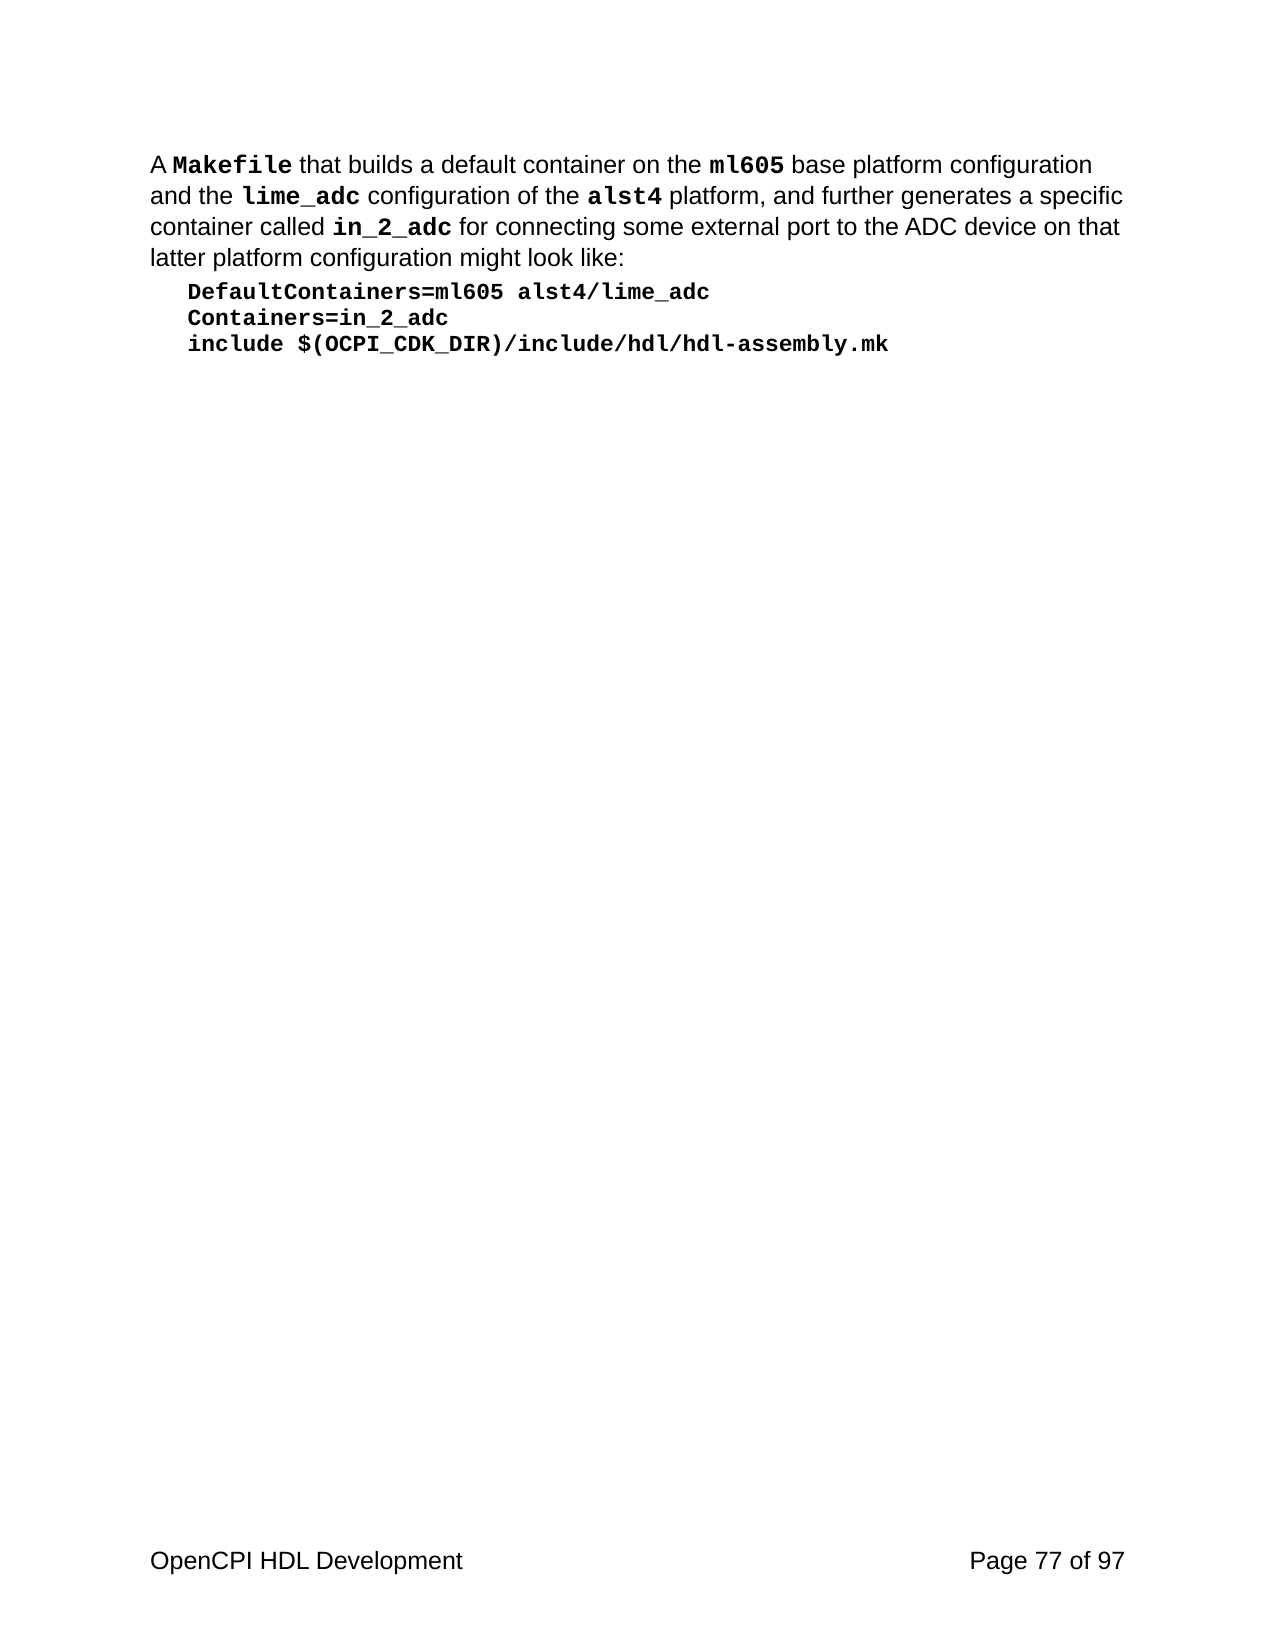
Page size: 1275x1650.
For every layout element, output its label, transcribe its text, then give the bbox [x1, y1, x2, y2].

text A Makefile that builds a default container on the ml605 base platform configuration and the lime_adc configuration of the alst4 platform, and further generates a specific container called in_2_adc for connecting some external port to the ADC device on that latter platform configuration might look like: [150, 150, 1125, 272]
text DefaultContainers=ml605 alst4/lime_adc Containers=in_2_adc include $(OCPI_CDK_DIR)/include/hdl/hdl-assembly.mk [187, 281, 1125, 358]
